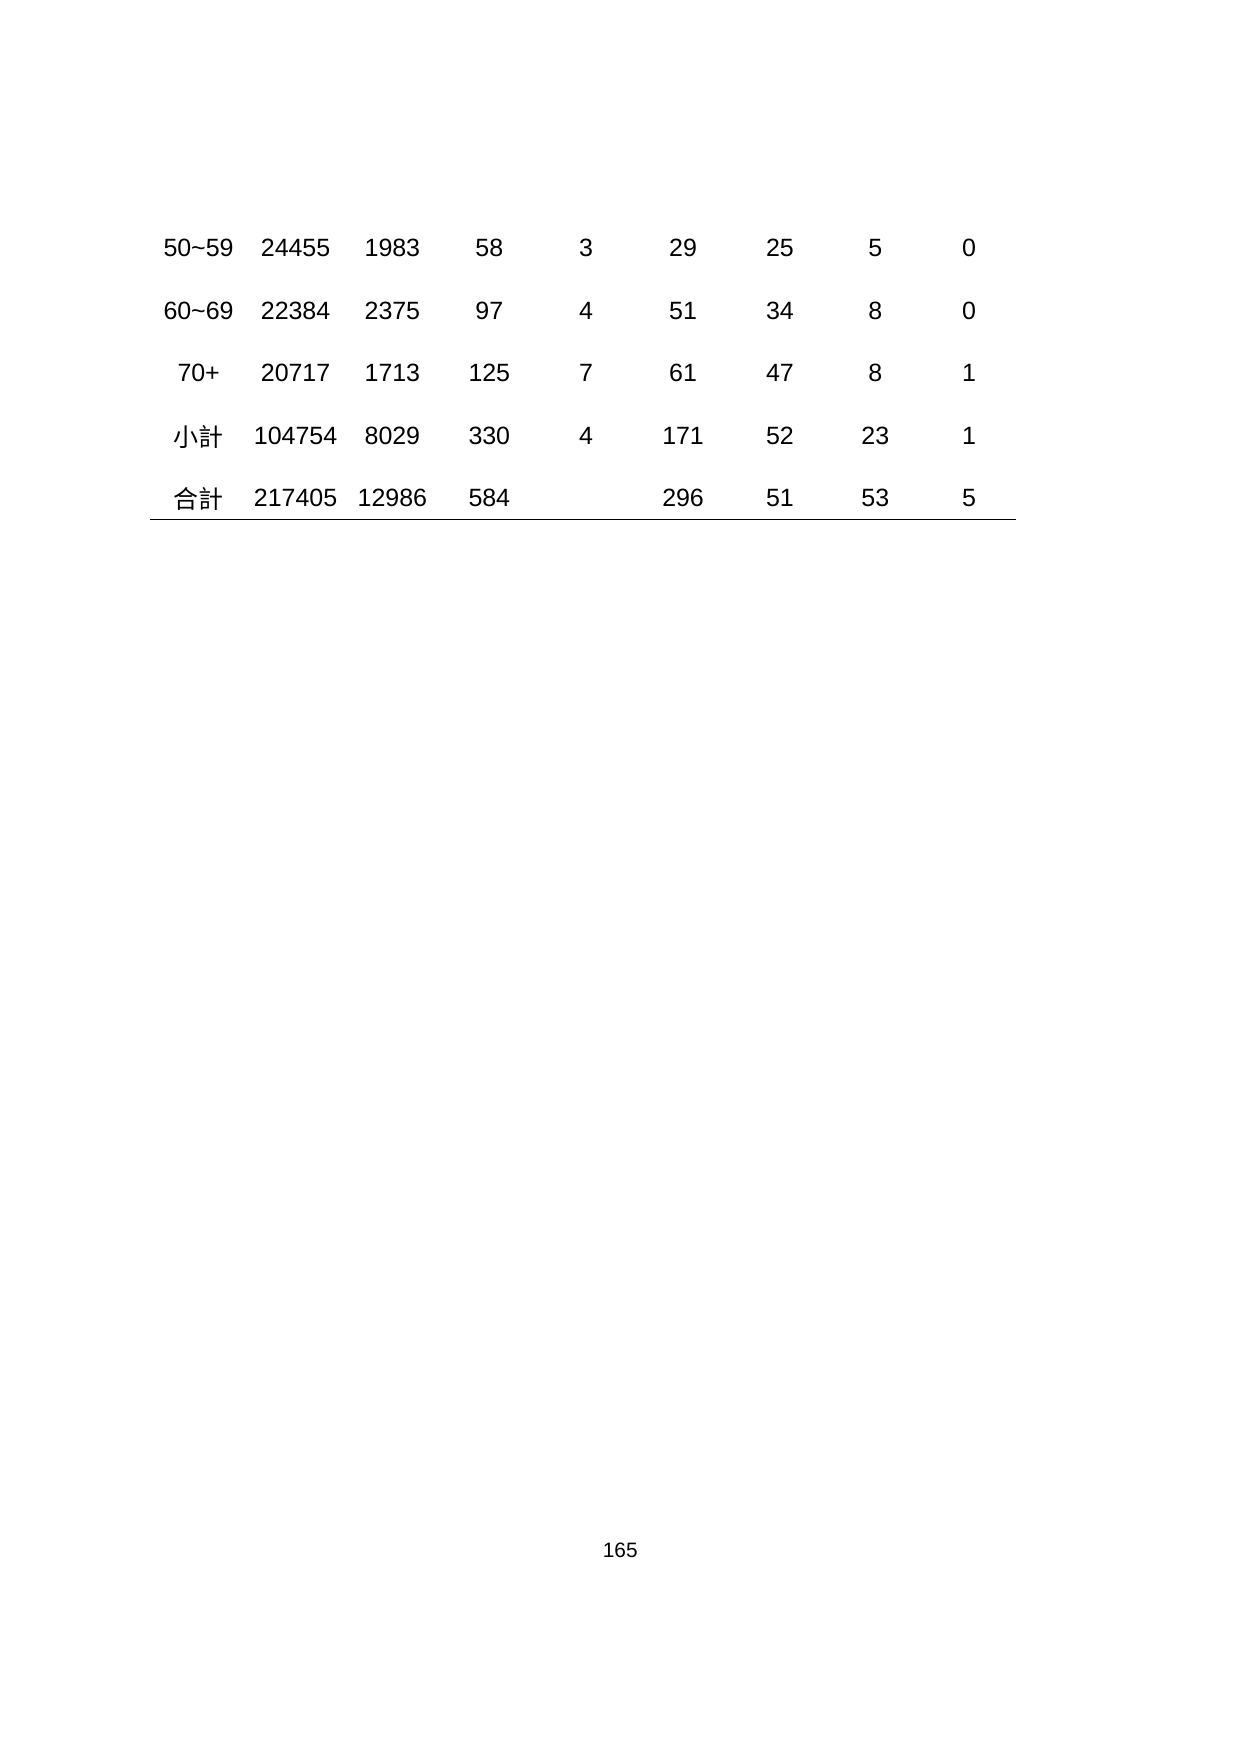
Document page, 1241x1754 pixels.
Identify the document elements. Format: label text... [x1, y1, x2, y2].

table_cell 23 [828, 394, 922, 456]
table_cell 584 [441, 456, 537, 518]
table_cell 51 [634, 269, 731, 331]
table_cell 2375 [344, 269, 441, 331]
table_cell 47 [731, 331, 828, 393]
table_cell 34 [731, 269, 828, 331]
table_cell 296 [634, 456, 731, 518]
table_cell 70+ [150, 331, 247, 393]
table_cell 小計 [150, 394, 247, 456]
table_cell 51 [731, 456, 828, 518]
table_cell 29 [634, 206, 731, 268]
table_cell 1983 [344, 206, 441, 268]
table_cell 8 [828, 331, 922, 393]
table_cell 50~59 [150, 206, 247, 268]
table_cell 8029 [344, 394, 441, 456]
table_cell 22384 [247, 269, 344, 331]
table_cell 0 [922, 269, 1016, 331]
table_cell 97 [441, 269, 537, 331]
table_cell 0 [922, 206, 1016, 268]
table_cell 171 [634, 394, 731, 456]
table_cell 7 [538, 331, 634, 393]
table_cell 217405 [247, 456, 344, 518]
table_cell 12986 [344, 456, 441, 518]
table_cell 24455 [247, 206, 344, 268]
table_cell 330 [441, 394, 537, 456]
table_cell 53 [828, 456, 922, 518]
table_cell 52 [731, 394, 828, 456]
table_cell 3 [538, 206, 634, 268]
table_cell 60~69 [150, 269, 247, 331]
table_cell 125 [441, 331, 537, 393]
table_cell 1 [922, 331, 1016, 393]
table_cell 5 [828, 206, 922, 268]
table_cell 5 [922, 456, 1016, 518]
table_cell 4 [538, 269, 634, 331]
table_cell 8 [828, 269, 922, 331]
table_cell [538, 456, 634, 518]
table_cell 25 [731, 206, 828, 268]
table_cell 合計 [150, 456, 247, 518]
table_cell 1713 [344, 331, 441, 393]
table_cell 61 [634, 331, 731, 393]
table_cell 58 [441, 206, 537, 268]
table_cell 104754 [247, 394, 344, 456]
table_cell 4 [538, 394, 634, 456]
table_cell 1 [922, 394, 1016, 456]
table_cell 20717 [247, 331, 344, 393]
